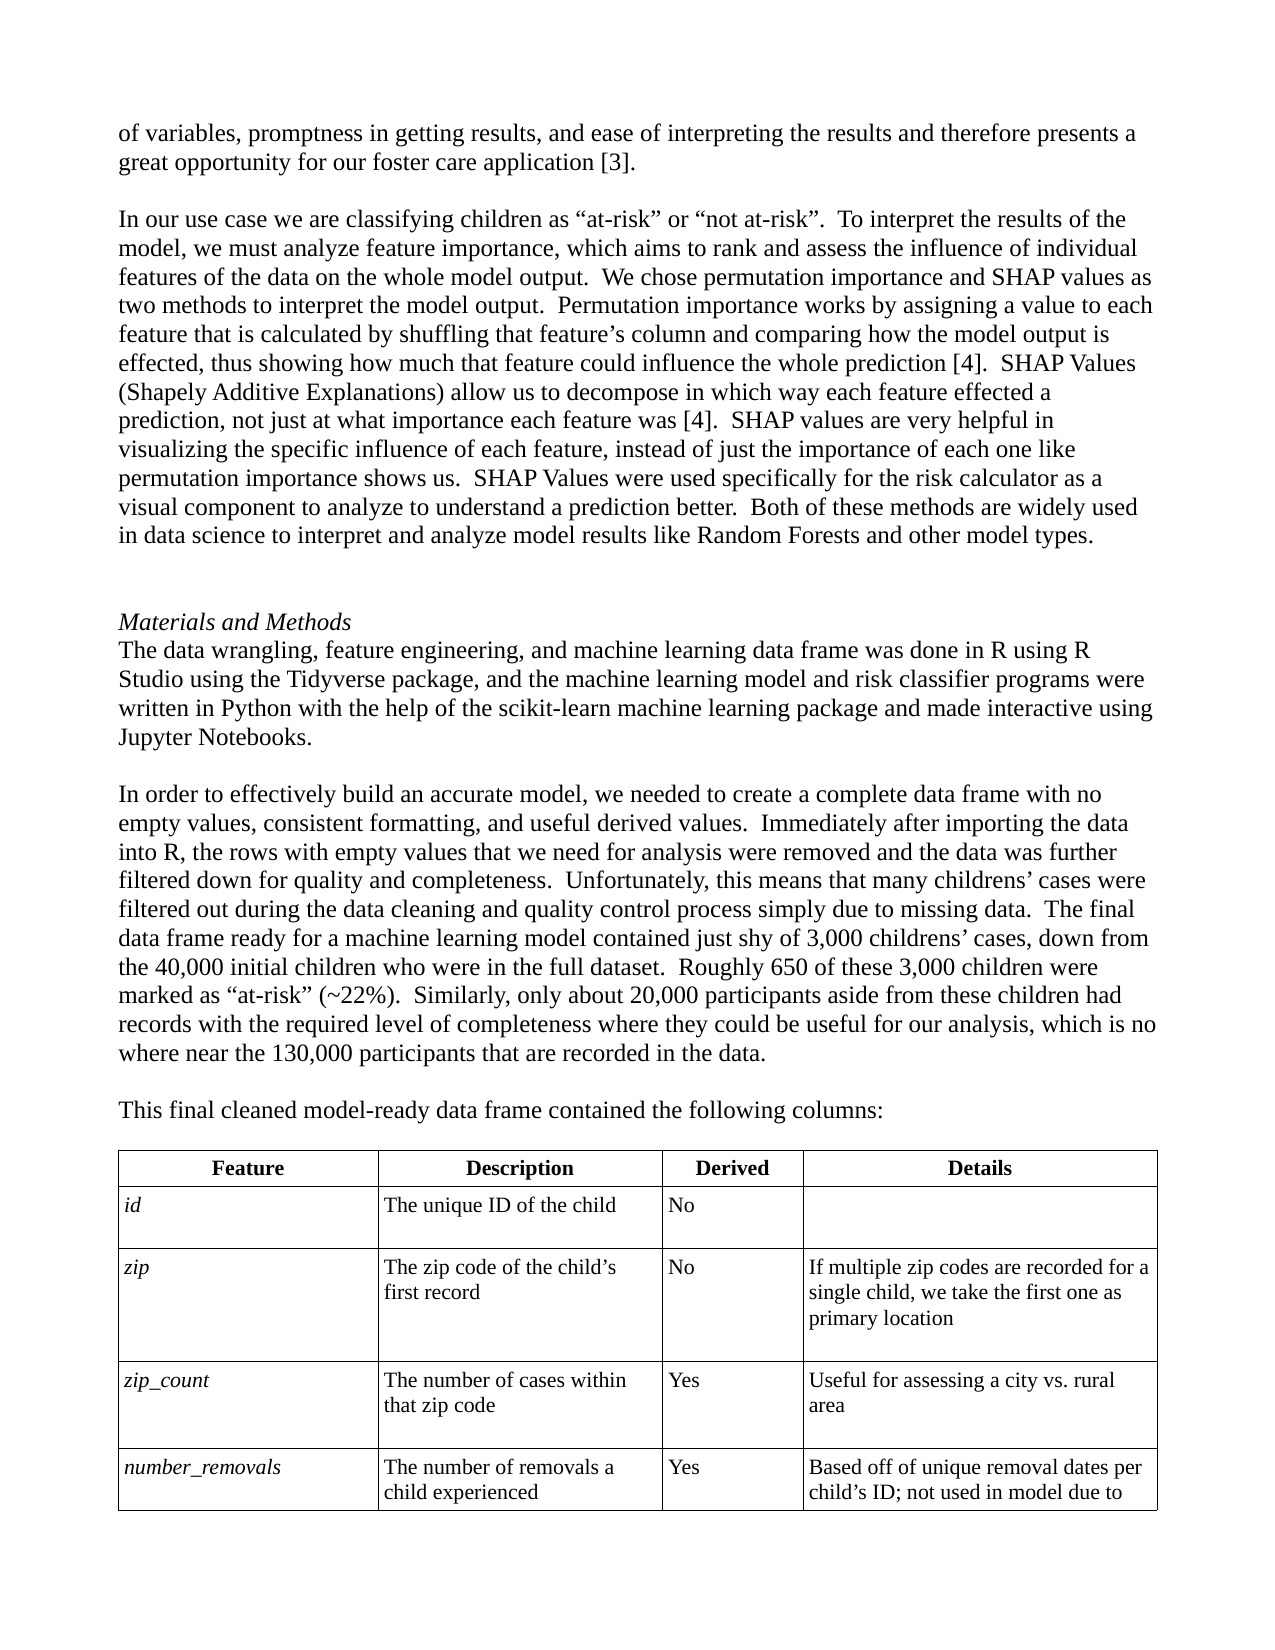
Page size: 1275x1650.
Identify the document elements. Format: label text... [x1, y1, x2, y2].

table_cell Yes [663, 1362, 803, 1448]
text This final cleaned model-ready data frame contained the following columns: [118, 1096, 1157, 1124]
table_cell id [119, 1187, 378, 1248]
text of variables, promptness in getting results, and ease of interpreting the results and therefore presents a great opportunity for our foster care application [3]. [118, 118, 1157, 176]
text In our use case we are classifying children as “at-risk” or “not at-risk”. To interpret the results of the model, we must analyze feature importance, which aims to rank and assess the influence of individual features of the data on the whole model output. We chose permutation importance and SHAP values as two methods to interpret the model output. Permutation importance works by assigning a value to each feature that is calculated by shuffling that feature’s column and comparing how the model output is effected, thus showing how much that feature could influence the whole prediction [4]. SHAP Values (Shapely Additive Explanations) allow us to decompose in which way each feature effected a prediction, not just at what importance each feature was [4]. SHAP values are very helpful in visualizing the specific influence of each feature, instead of just the importance of each one like permutation importance shows us. SHAP Values were used specifically for the risk calculator as a visual component to analyze to understand a prediction better. Both of these methods are widely used in data science to interpret and analyze model results like Random Forests and other model types. [118, 204, 1157, 549]
table_cell The zip code of the child’s first record [379, 1249, 662, 1361]
table_cell No [663, 1249, 803, 1361]
table_cell Based off of unique removal dates per child’s ID; not used in model due to [804, 1449, 1157, 1510]
table_cell number_removals [119, 1449, 378, 1510]
table_cell zip [119, 1249, 378, 1361]
text The data wrangling, feature engineering, and machine learning data frame was done in R using R Studio using the Tidyverse package, and the machine learning model and risk classifier programs were written in Python with the help of the scikit-learn machine learning package and made interactive using Jupyter Notebooks. [118, 636, 1157, 751]
table_cell The number of removals a child experienced [379, 1449, 662, 1510]
table_cell No [663, 1187, 803, 1248]
table_cell zip_count [119, 1362, 378, 1448]
table_header Derived [663, 1151, 803, 1186]
table_cell [804, 1187, 1157, 1248]
table_cell Yes [663, 1449, 803, 1510]
table_cell If multiple zip codes are recorded for a single child, we take the first one as primary location [804, 1249, 1157, 1361]
text In order to effectively build an accurate model, we needed to create a complete data frame with no empty values, consistent formatting, and useful derived values. Immediately after importing the data into R, the rows with empty values that we need for analysis were removed and the data was further filtered down for quality and completeness. Unfortunately, this means that many childrens’ cases were filtered out during the data cleaning and quality control process simply due to missing data. The final data frame ready for a machine learning model contained just shy of 3,000 childrens’ cases, down from the 40,000 initial children who were in the full dataset. Roughly 650 of these 3,000 children were marked as “at-risk” (~22%). Similarly, only about 20,000 participants aside from these children had records with the required level of completeness where they could be useful for our analysis, which is no where near the 130,000 participants that are recorded in the data. [118, 779, 1157, 1067]
table_cell Useful for assessing a city vs. rural area [804, 1362, 1157, 1448]
table_header Details [804, 1151, 1157, 1186]
table_cell The number of cases within that zip code [379, 1362, 662, 1448]
table_header Description [379, 1151, 662, 1186]
text Materials and Methods [118, 607, 1157, 636]
table_header Feature [119, 1151, 378, 1186]
table_cell The unique ID of the child [379, 1187, 662, 1248]
